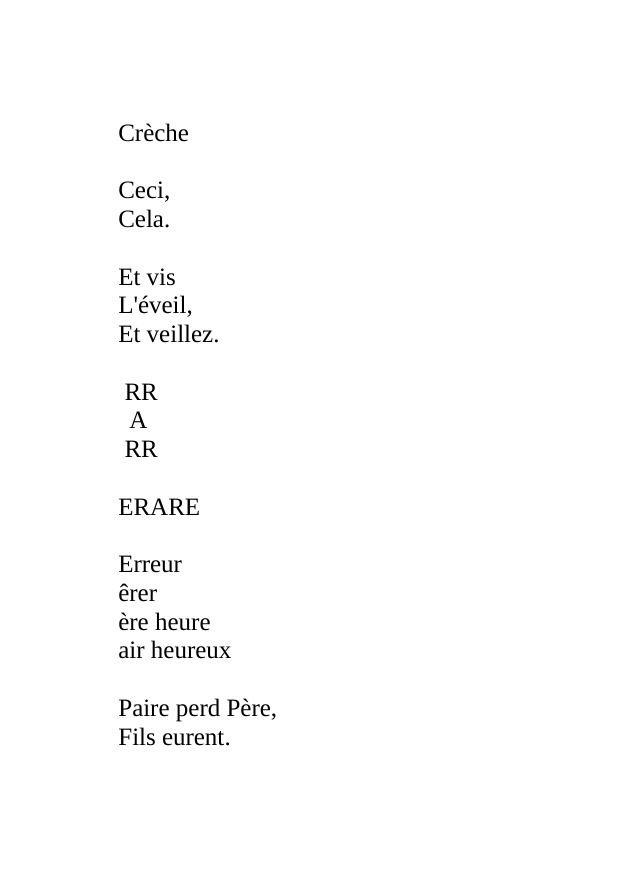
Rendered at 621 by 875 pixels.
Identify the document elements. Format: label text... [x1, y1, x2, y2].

text Et vis [118, 262, 502, 291]
text A [118, 406, 502, 434]
text air heureux [118, 636, 502, 664]
text Crèche [118, 118, 502, 147]
text ERARE [118, 492, 502, 521]
text Paire perd Père, [118, 693, 502, 722]
text Cela. [118, 204, 502, 233]
text Erreur [118, 549, 502, 578]
text L'éveil, [118, 291, 502, 319]
text Et veillez. [118, 319, 502, 348]
text êrer [118, 578, 502, 607]
text RR [118, 434, 502, 463]
text Ceci, [118, 176, 502, 204]
text Fils eurent. [118, 722, 502, 751]
text ère heure [118, 607, 502, 636]
text RR [118, 377, 502, 406]
